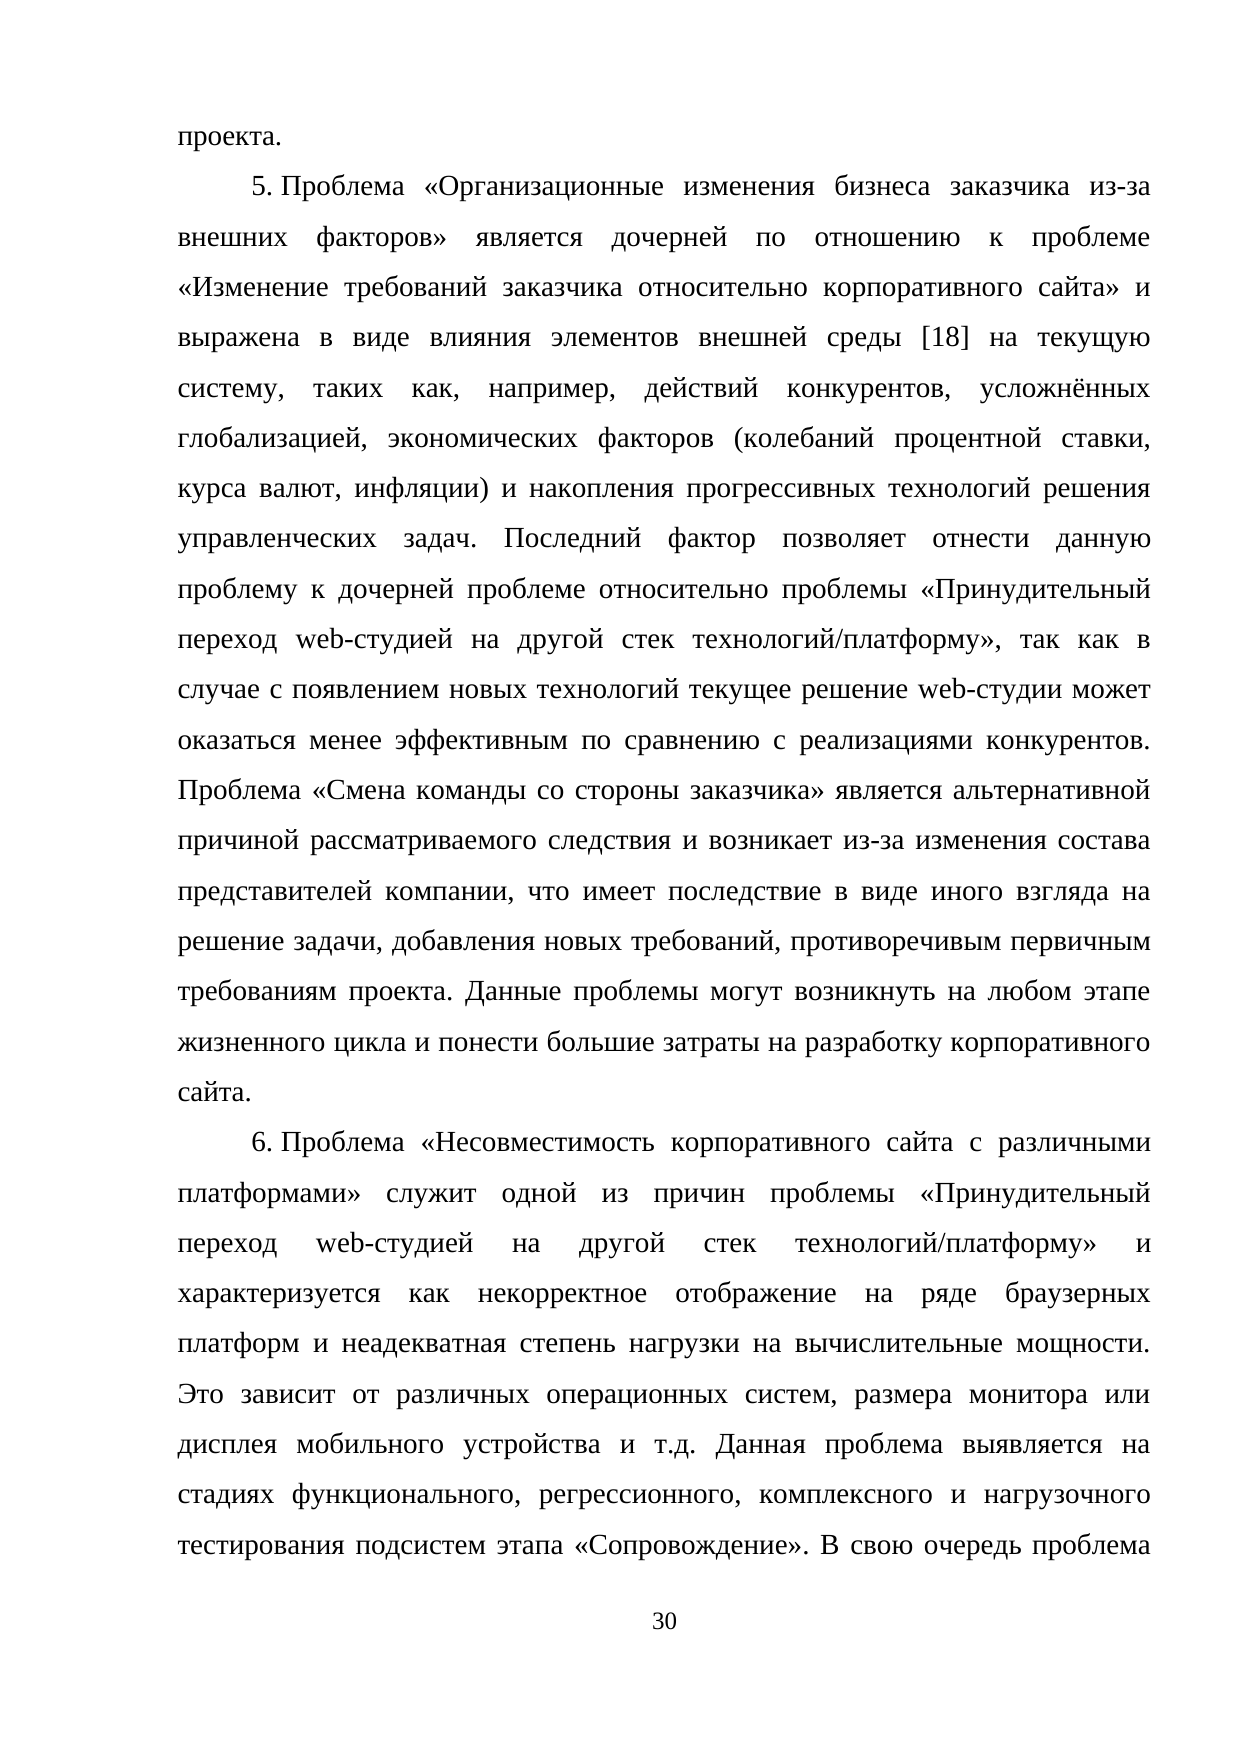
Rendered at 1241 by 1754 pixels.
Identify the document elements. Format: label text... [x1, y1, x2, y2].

list Проблема «Несовместимость корпоративного сайта с различными платформами» служит одной из причин проблемы «Принудительный переход web-студией на другой стек технологий/платформу» и характеризуется как некорректное отображение на ряде браузерных платформ и неадекватная степень нагрузки на вычислительные мощности. Это зависит от различных операционных систем, размера монитора или дисплея мобильного устройства и т.д. Данная проблема выявляется на стадиях функционального, регрессионного, комплексного и нагрузочного тестирования подсистем этапа «Сопровождение». В свою очередь проблема [177, 1124, 1152, 1560]
list Проблема «Организационные изменения бизнеса заказчика из-за внешних факторов» является дочерней по отношению к проблеме «Изменение требований заказчика относительно корпоративного сайта» и выражена в виде влияния элементов внешней среды [18] на текущую систему, таких как, например, действий конкурентов, усложнённых глобализацией, экономических факторов (колебаний процентной ставки, курса валют, инфляции) и накопления прогрессивных технологий решения управленческих задач. Последний фактор позволяет отнести данную проблему к дочерней проблеме относительно проблемы «Принудительный переход web-студией на другой стек технологий/платформу», так как в случае с появлением новых технологий текущее решение web-студии может оказаться менее эффективным по сравнению с реализациями конкурентов. Проблема «Смена команды со стороны заказчика» является альтернативной причиной рассматриваемого следствия и возникает из-за изменения состава представителей компании, что имеет последствие в виде иного взгляда на решение задачи, добавления новых требований, противоречивым первичным требованиям проекта. Данные проблемы могут возникнуть на любом этапе жизненного цикла и понести большие затраты на разработку корпоративного сайта. [177, 168, 1152, 1108]
list проекта. [177, 118, 1152, 152]
